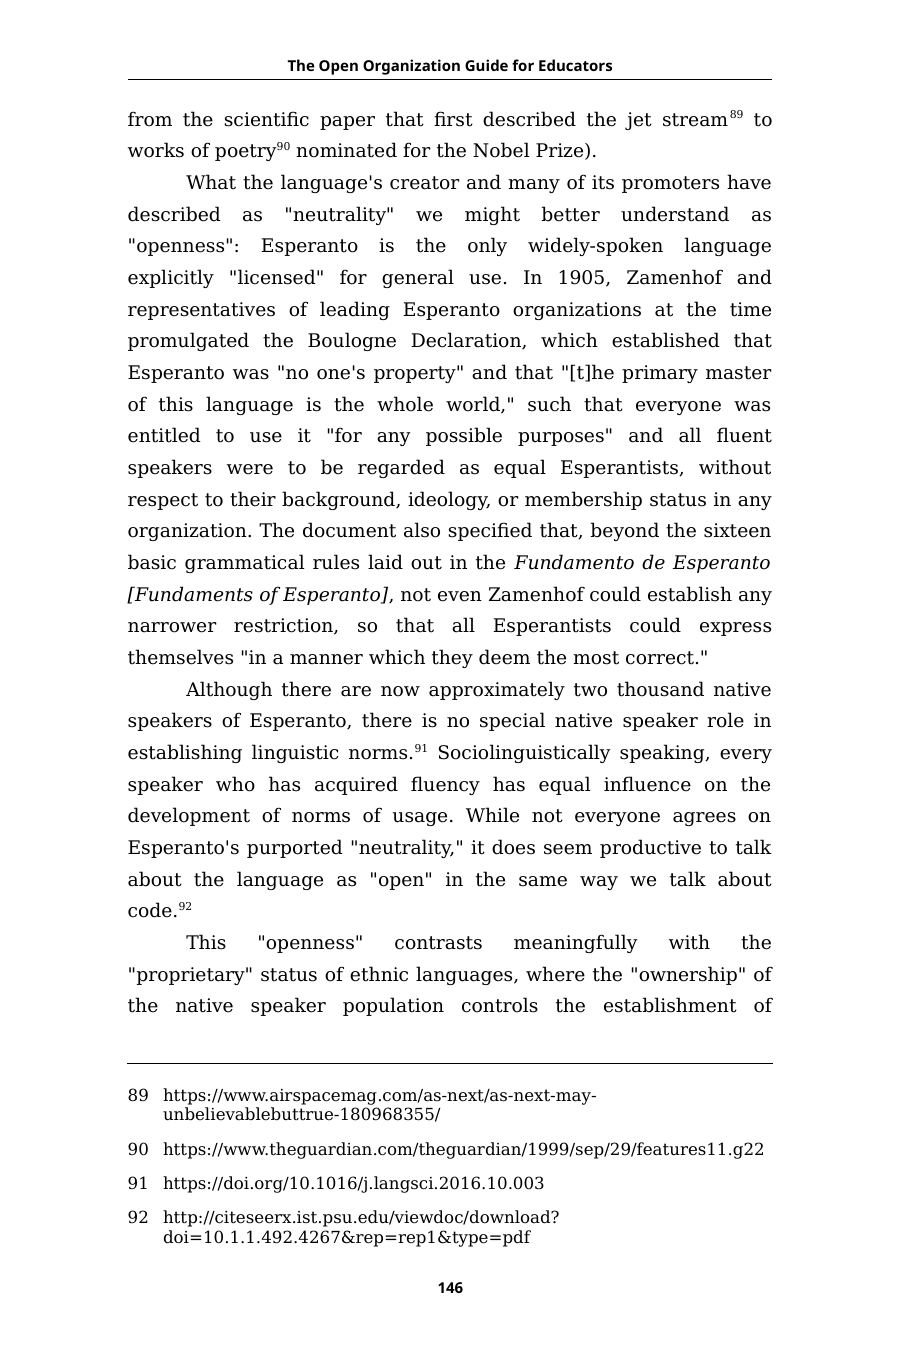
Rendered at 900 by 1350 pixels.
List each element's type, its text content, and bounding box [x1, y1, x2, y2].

text What the language's creator and many of its promoters have described as "neutrality" we might better understand as "openness": Esperanto is the only widely-spoken language explicitly "licensed" for general use. In 1905, Zamenhof and representatives of leading Esperanto organizations at the time promulgated the Boulogne Declaration, which established that Esperanto was "no one's property" and that "[t]he primary master of this language is the whole world," such that everyone was entitled to use it "for any possible purposes" and all fluent speakers were to be regarded as equal Esperantists, without respect to their background, ideology, or membership status in any organization. The document also specified that, beyond the sixteen basic grammatical rules laid out in the Fundamento de Esperanto [Fundaments of Esperanto], not even Zamenhof could establish any narrower restriction, so that all Esperantists could express themselves "in a manner which they deem the most correct." [127, 172, 772, 669]
text This "openness" contrasts meaningfully with the "proprietary" status of ethnic languages, where the "ownership" of the native speaker population controls the establishment of [127, 932, 772, 1017]
text https://www.theguardian.com/theguardian/1999/sep/29/features11.g22 [127, 1139, 772, 1159]
text https://doi.org/10.1016/j.langsci.2016.10.003 [127, 1174, 772, 1193]
text http://citeseerx.ist.psu.edu/viewdoc/download?doi=10.1.1.492.4267&rep=rep1&type=pdf [127, 1208, 772, 1247]
text Although there are now approximately two thousand native speakers of Esperanto, there is no special native speaker role in establishing linguistic norms. Sociolinguistically speaking, every speaker who has acquired fluency has equal influence on the development of norms of usage. While not everyone agrees on Esperanto's purported "neutrality," it does seem productive to talk about the language as "open" in the same way we talk about code. [127, 679, 772, 922]
text https://www.airspacemag.com/as-next/as-next-may-unbelievablebuttrue-180968355/ [127, 1086, 772, 1124]
text from the scientific paper that first described the jet stream to works of poetry nominated for the Nobel Prize). [127, 109, 772, 162]
